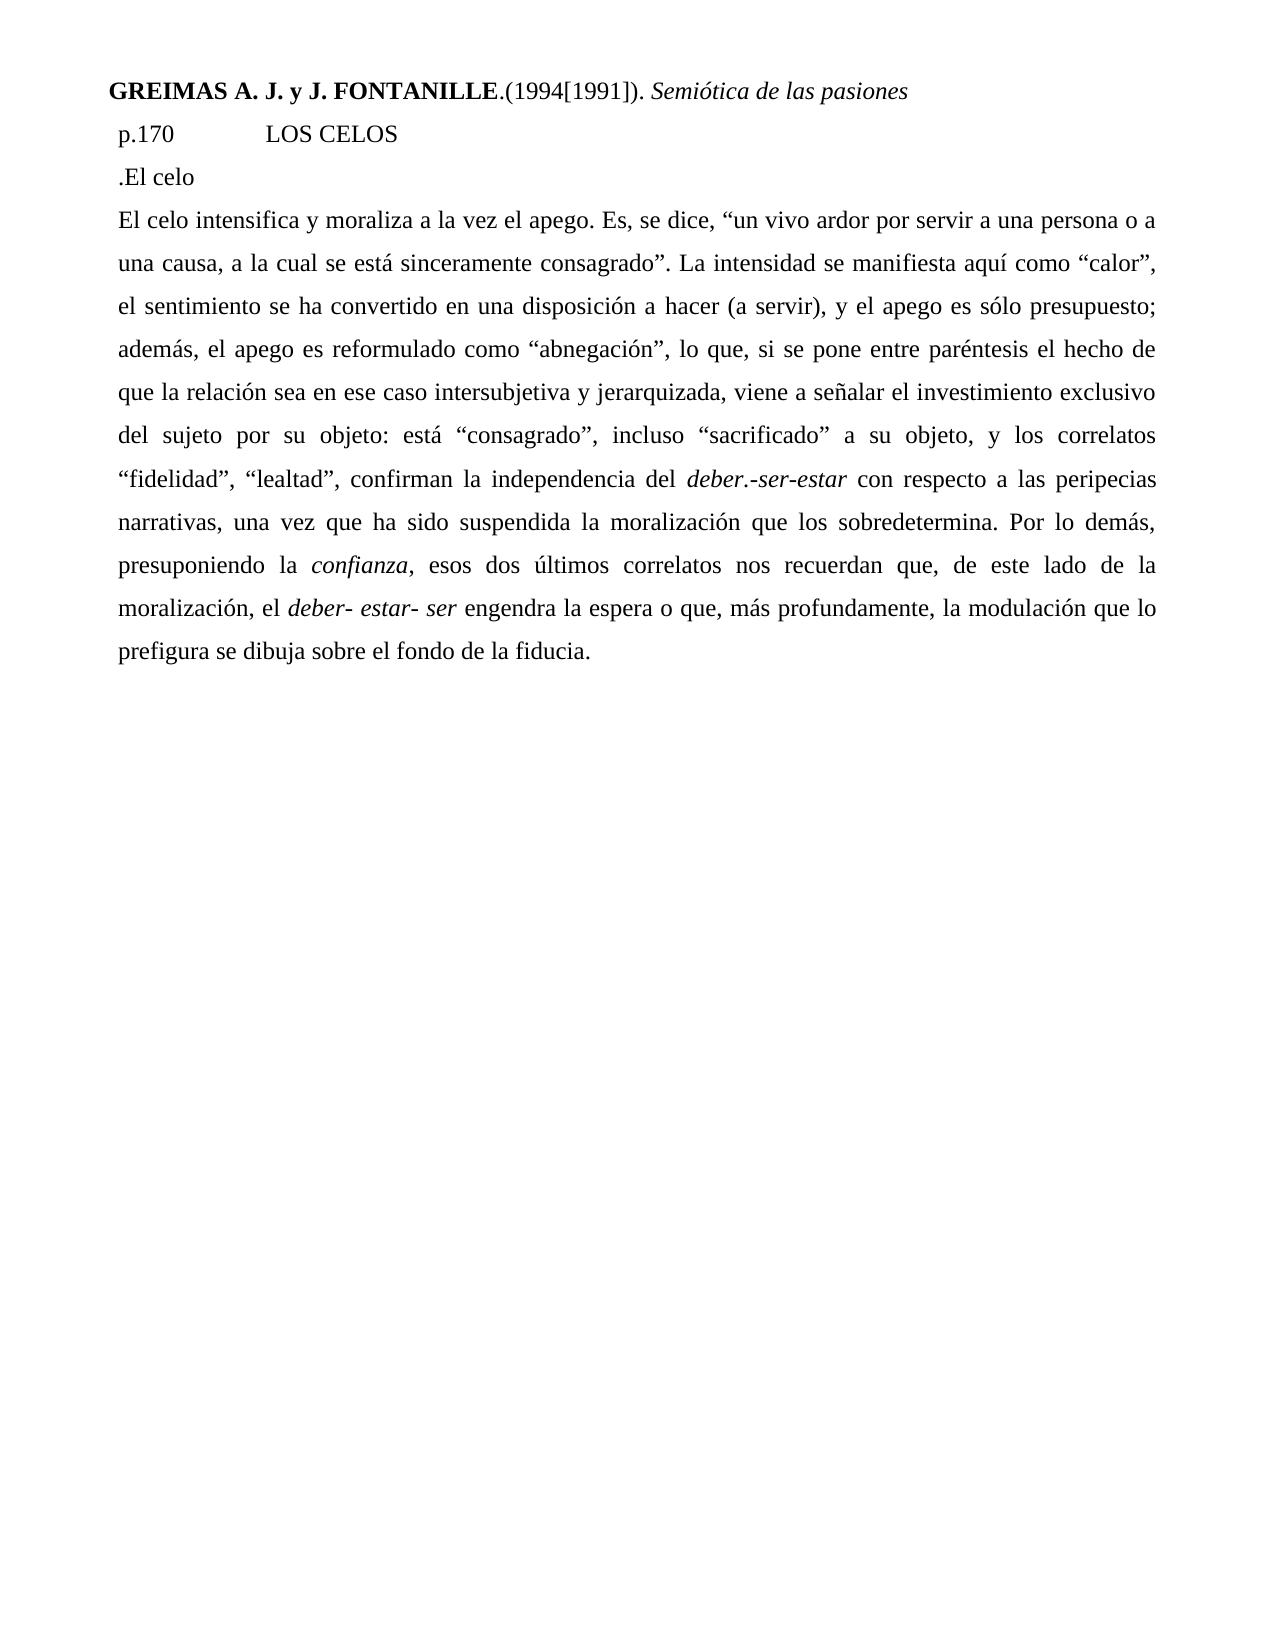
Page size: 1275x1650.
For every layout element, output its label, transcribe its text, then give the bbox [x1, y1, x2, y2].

text El celo intensifica y moraliza a la vez el apego. Es, se dice, “un vivo ardor por servir a una persona o a una causa, a la cual se está sinceramente consagrado”. La intensidad se manifiesta aquí como “calor”, el sentimiento se ha convertido en una disposición a hacer (a servir), y el apego es sólo presupuesto; además, el apego es reformulado como “abnegación”, lo que, si se pone entre paréntesis el hecho de que la relación sea en ese caso intersubjetiva y jerarquizada, viene a señalar el investimiento exclusivo del sujeto por su objeto: está “consagrado”, incluso “sacrificado” a su objeto, y los correlatos “fidelidad”, “lealtad”, confirman la independencia del deber.-ser-estar con respecto a las peripecias narrativas, una vez que ha sido suspendida la moralización que los sobredetermina. Por lo demás, presuponiendo la confianza, esos dos últimos correlatos nos recuerdan que, de este lado de la moralización, el deber- estar- ser engendra la espera o que, más profundamente, la modulación que lo prefigura se dibuja sobre el fondo de la fiducia. [118, 205, 1157, 665]
text .El celo [118, 162, 1169, 191]
text p.170 LOS CELOS [118, 119, 1169, 148]
text GREIMAS A. J. y J. FONTANILLE.(1994[1991]). Semiótica de las pasiones [108, 76, 1169, 105]
